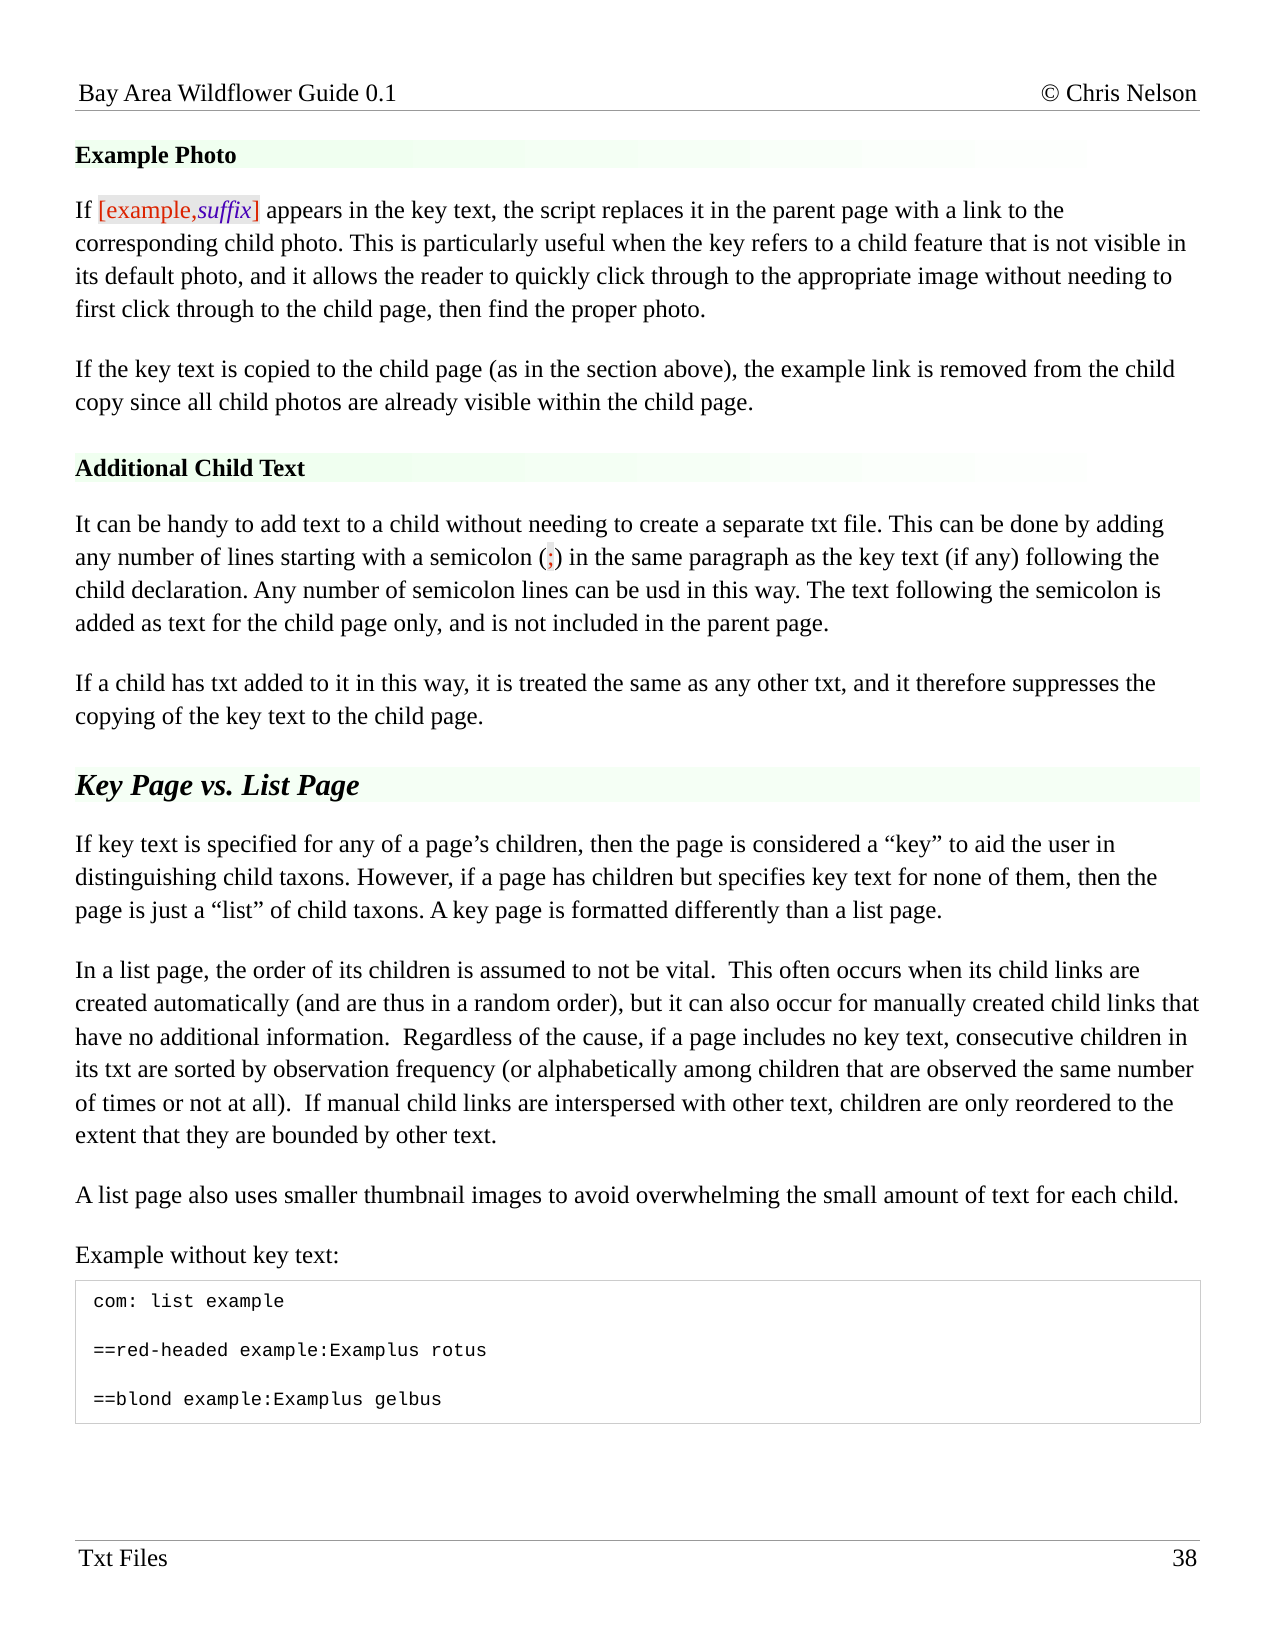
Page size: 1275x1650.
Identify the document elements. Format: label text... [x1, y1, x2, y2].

text If the key text is copied to the child page (as in the section above), the example link is removed from the child copy since all child photos are already visible within the child page. [75, 354, 1200, 416]
subtitle Example Photo [75, 140, 1200, 168]
text In a list page, the order of its children is assumed to not be vital. This often occurs when its child links are created automatically (and are thus in a random order), but it can also occur for manually created child links that have no additional information. Regardless of the cause, if a page includes no key text, consecutive children in its txt are sorted by observation frequency (or alphabetically among children that are observed the same number of times or not at all). If manual child links are interspersed with other text, children are only reordered to the extent that they are bounded by other text. [75, 956, 1200, 1149]
text ==blond example:Examplus gelbus [76, 1377, 1200, 1423]
subtitle Additional Child Text [75, 453, 1200, 482]
text If key text is specified for any of a page’s children, then the page is considered a “key” to aid the user in distinguishing child taxons. However, if a page has children but specifies key text for none of them, then the page is just a “list” of child taxons. A key page is formatted differently than a list page. [75, 829, 1200, 924]
text If a child has txt added to it in this way, it is treated the same as any other txt, and it therefore suppresses the copying of the key text to the child page. [75, 668, 1200, 730]
text com: list example [76, 1281, 1200, 1313]
subtitle Key Page vs. List Page [75, 767, 1200, 802]
text A list page also uses smaller thumbnail images to avoid overwhelming the small amount of text for each child. [75, 1181, 1200, 1209]
text ==red-headed example:Examplus rotus [76, 1328, 1200, 1362]
text Example without key text: [75, 1241, 1200, 1269]
text It can be handy to add text to a child without needing to create a separate txt file. This can be done by adding any number of lines starting with a semicolon (;) in the same paragraph as the key text (if any) following the child declaration. Any number of semicolon lines can be usd in this way. The text following the semicolon is added as text for the child page only, and is not included in the parent page. [75, 509, 1200, 637]
text If [example,suffix] appears in the key text, the script replaces it in the parent page with a link to the corresponding child photo. This is particularly useful when the key refers to a child feature that is not visible in its default photo, and it allows the reader to quickly click through to the appropriate image without needing to first click through to the child page, then find the proper photo. [75, 195, 1200, 323]
